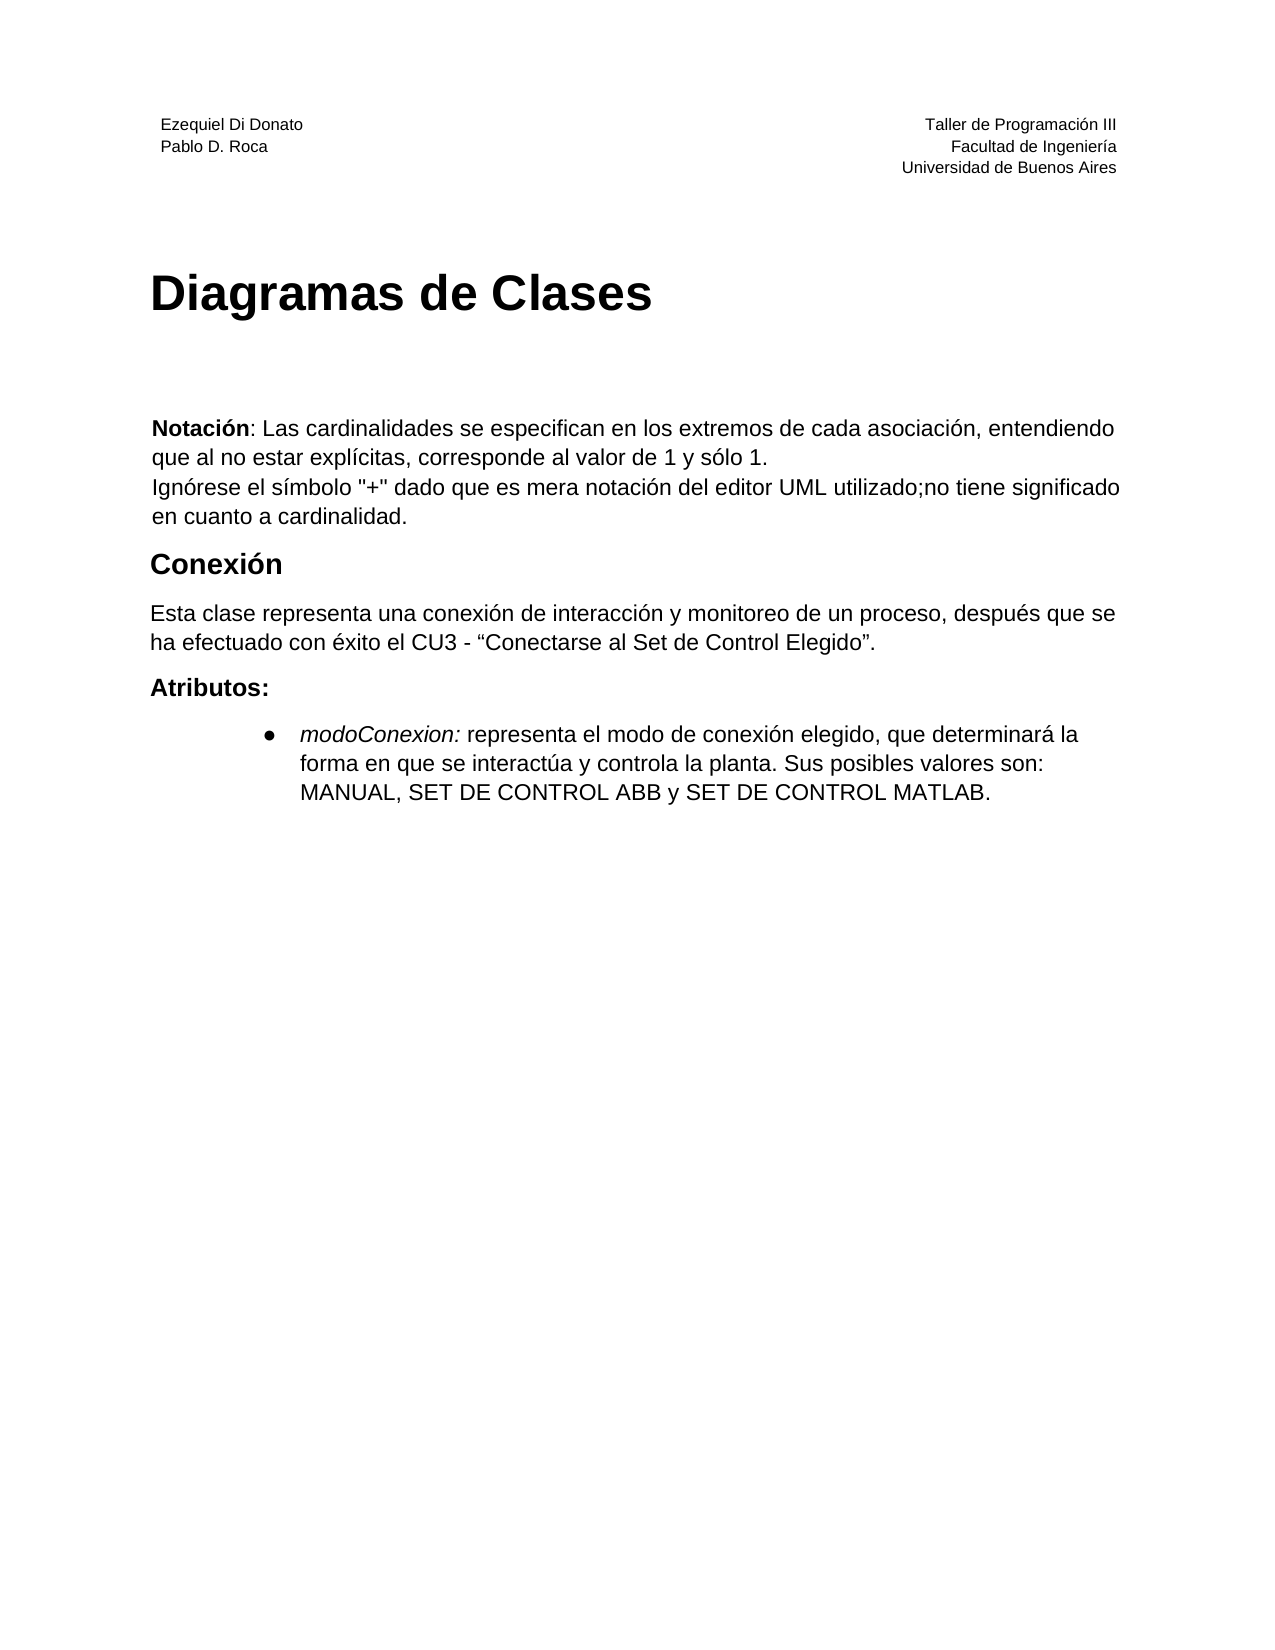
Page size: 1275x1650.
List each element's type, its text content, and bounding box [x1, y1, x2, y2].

text Esta clase representa una conexión de interacción y monitoreo de un proceso, después que se ha efectuado con éxito el CU3 - “Conectarse al Set de Control Elegido”. [150, 600, 1125, 655]
subtitle Ignórese el símbolo "+" dado que es mera notación del editor UML utilizado;no tiene significado en cuanto a cardinalidad. [152, 474, 1125, 529]
subtitle Notación: Las cardinalidades se especifican en los extremos de cada asociación, entendiendo que al no estar explícitas, corresponde al valor de 1 y sólo 1. [152, 416, 1125, 471]
subtitle Conexión [150, 548, 1125, 581]
subtitle Diagramas de Clases [150, 265, 1125, 321]
subtitle Atributos: [150, 674, 1125, 702]
list modoConexion: representa el modo de conexión elegido, que determinará la forma en que se interactúa y controla la planta. Sus posibles valores son: MANUAL, SET DE CONTROL ABB y SET DE CONTROL MATLAB. [262, 721, 1125, 806]
